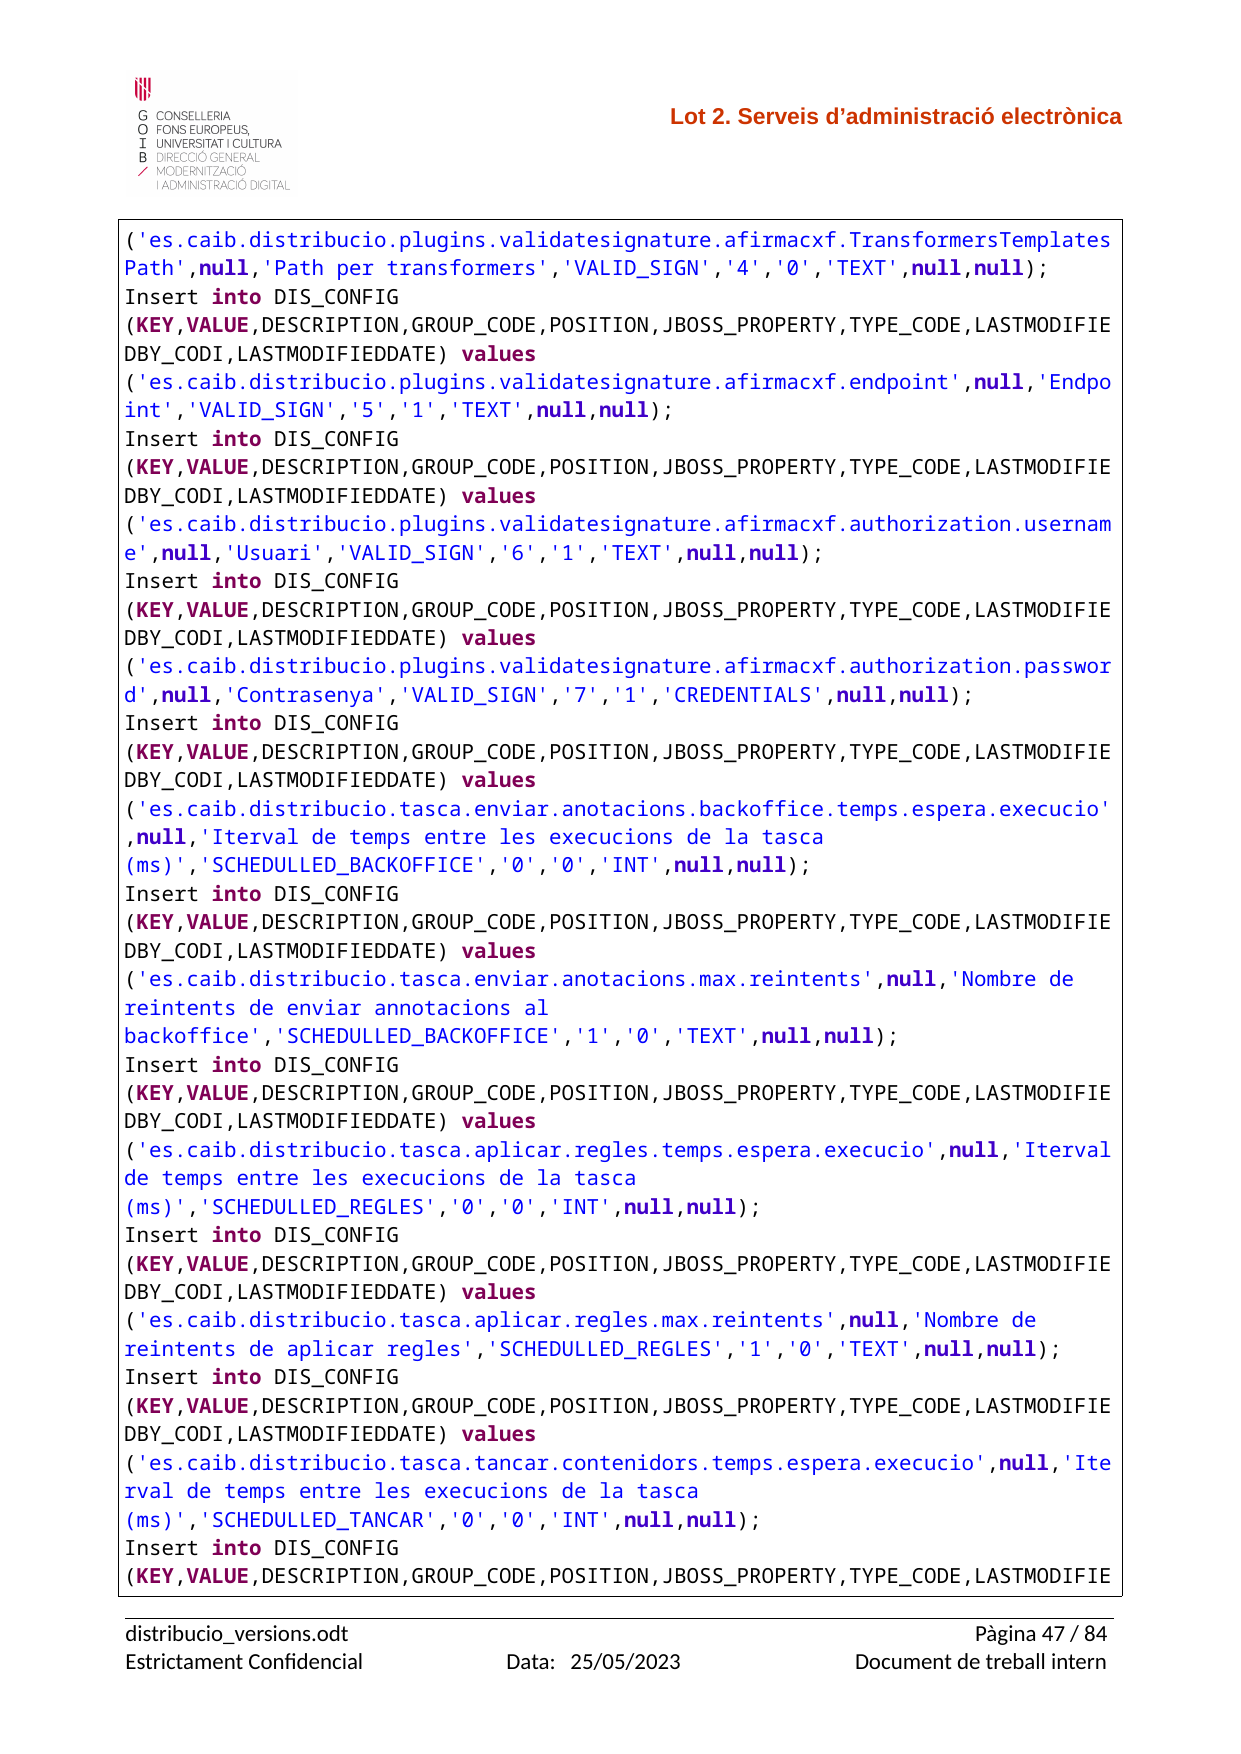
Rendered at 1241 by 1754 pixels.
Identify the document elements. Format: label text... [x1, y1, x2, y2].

table_header ('es.caib.distribucio.plugins.validatesignature.afirmacxf.TransformersTemplatesPath',null,'Path per transformers','VALID_SIGN','4','0','TEXT',null,null); Insert into DIS_CONFIG (KEY,VALUE,DESCRIPTION,GROUP_CODE,POSITION,JBOSS_PROPERTY,TYPE_CODE,LASTMODIFIEDBY_CODI,LASTMODIFIEDDATE) values ('es.caib.distribucio.plugins.validatesignature.afirmacxf.endpoint',null,'Endpoint','VALID_SIGN','5','1','TEXT',null,null); Insert into DIS_CONFIG (KEY,VALUE,DESCRIPTION,GROUP_CODE,POSITION,JBOSS_PROPERTY,TYPE_CODE,LASTMODIFIEDBY_CODI,LASTMODIFIEDDATE) values ('es.caib.distribucio.plugins.validatesignature.afirmacxf.authorization.username',null,'Usuari','VALID_SIGN','6','1','TEXT',null,null); Insert into DIS_CONFIG (KEY,VALUE,DESCRIPTION,GROUP_CODE,POSITION,JBOSS_PROPERTY,TYPE_CODE,LASTMODIFIEDBY_CODI,LASTMODIFIEDDATE) values ('es.caib.distribucio.plugins.validatesignature.afirmacxf.authorization.password',null,'Contrasenya','VALID_SIGN','7','1','CREDENTIALS',null,null); Insert into DIS_CONFIG (KEY,VALUE,DESCRIPTION,GROUP_CODE,POSITION,JBOSS_PROPERTY,TYPE_CODE,LASTMODIFIEDBY_CODI,LASTMODIFIEDDATE) values ('es.caib.distribucio.tasca.enviar.anotacions.backoffice.temps.espera.execucio',null,'Iterval de temps entre les execucions de la tasca (ms)','SCHEDULLED_BACKOFFICE','0','0','INT',null,null); Insert into DIS_CONFIG (KEY,VALUE,DESCRIPTION,GROUP_CODE,POSITION,JBOSS_PROPERTY,TYPE_CODE,LASTMODIFIEDBY_CODI,LASTMODIFIEDDATE) values ('es.caib.distribucio.tasca.enviar.anotacions.max.reintents',null,'Nombre de reintents de enviar annotacions al backoffice','SCHEDULLED_BACKOFFICE','1','0','TEXT',null,null); Insert into DIS_CONFIG (KEY,VALUE,DESCRIPTION,GROUP_CODE,POSITION,JBOSS_PROPERTY,TYPE_CODE,LASTMODIFIEDBY_CODI,LASTMODIFIEDDATE) values ('es.caib.distribucio.tasca.aplicar.regles.temps.espera.execucio',null,'Iterval de temps entre les execucions de la tasca (ms)','SCHEDULLED_REGLES','0','0','INT',null,null); Insert into DIS_CONFIG (KEY,VALUE,DESCRIPTION,GROUP_CODE,POSITION,JBOSS_PROPERTY,TYPE_CODE,LASTMODIFIEDBY_CODI,LASTMODIFIEDDATE) values ('es.caib.distribucio.tasca.aplicar.regles.max.reintents',null,'Nombre de reintents de aplicar regles','SCHEDULLED_REGLES','1','0','TEXT',null,null); Insert into DIS_CONFIG (KEY,VALUE,DESCRIPTION,GROUP_CODE,POSITION,JBOSS_PROPERTY,TYPE_CODE,LASTMODIFIEDBY_CODI,LASTMODIFIEDDATE) values ('es.caib.distribucio.tasca.tancar.contenidors.temps.espera.execucio',null,'Iterval de temps entre les execucions de la tasca (ms)','SCHEDULLED_TANCAR','0','0','INT',null,null); Insert into DIS_CONFIG (KEY,VALUE,DESCRIPTION,GROUP_CODE,POSITION,JBOSS_PROPERTY,TYPE_CODE,LASTMODIFIE [119, 220, 1122, 1596]
picture [126, 70, 299, 197]
